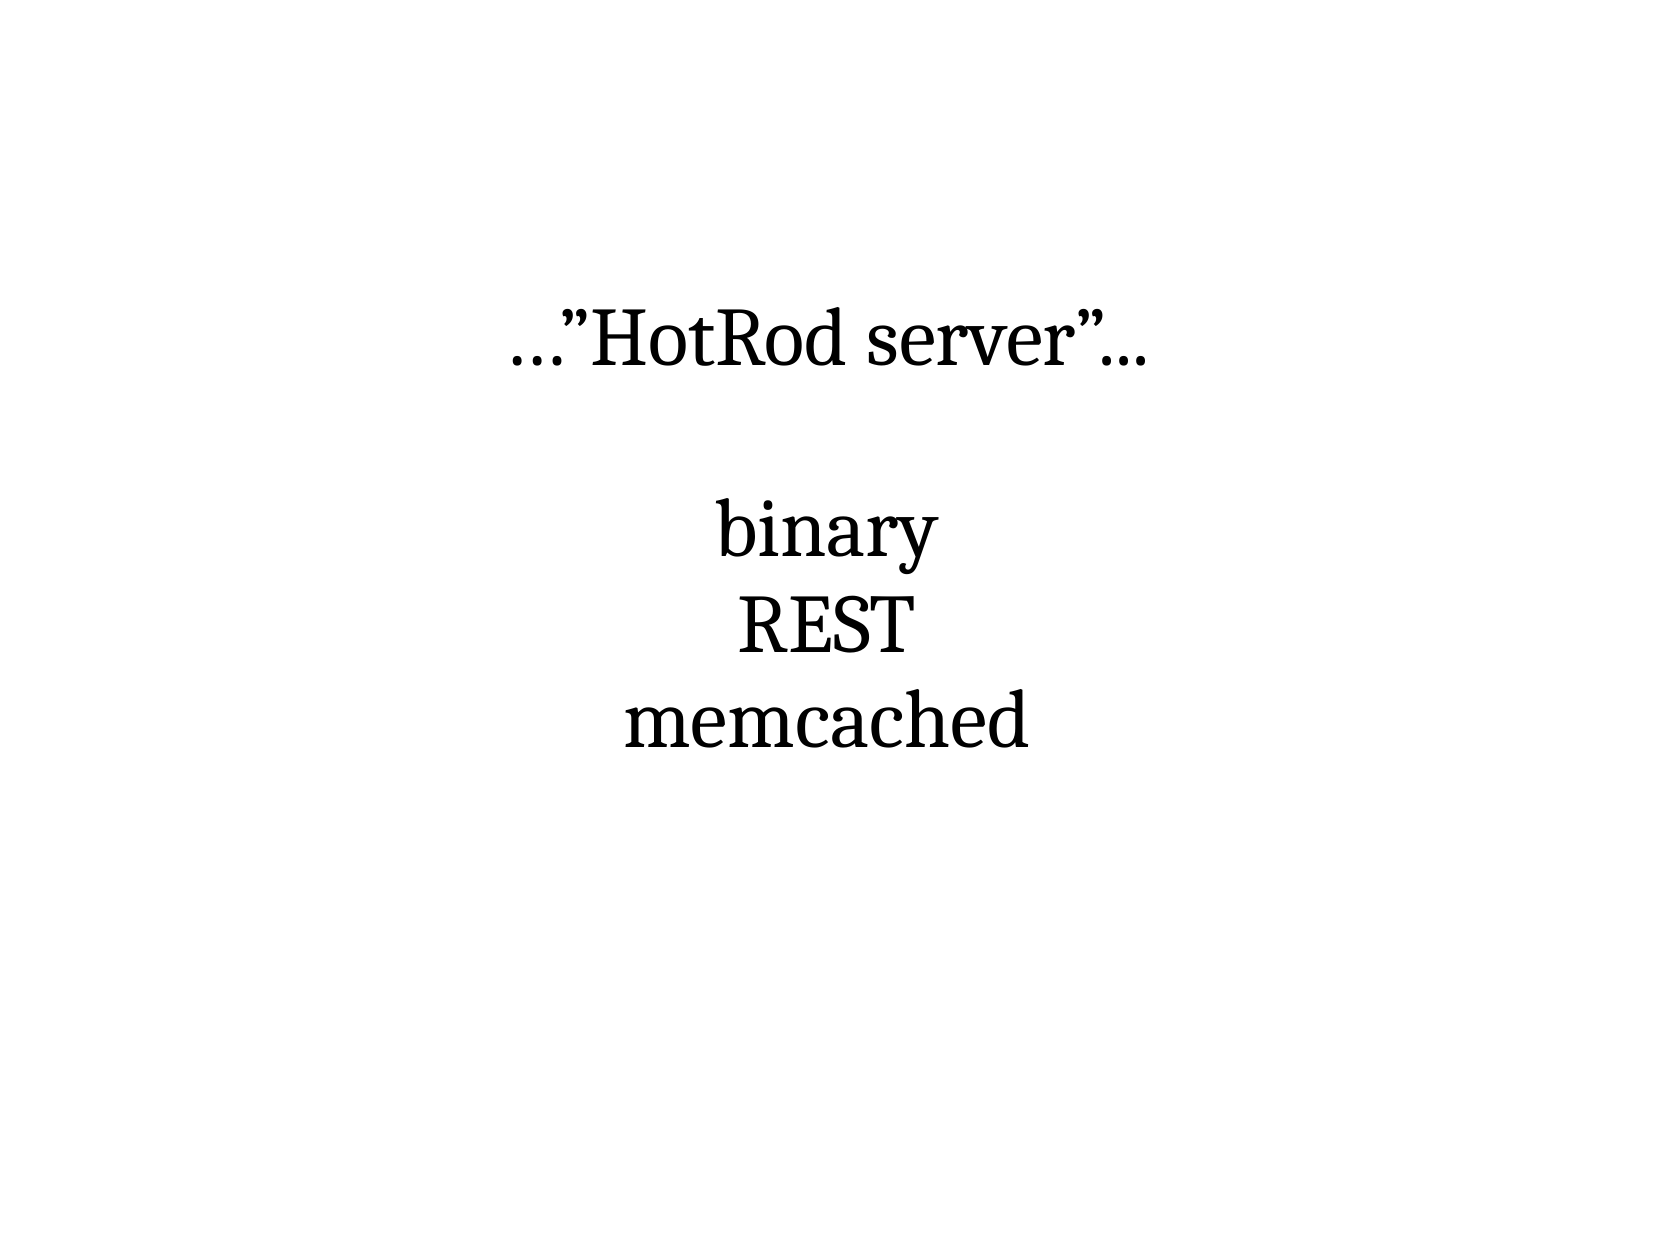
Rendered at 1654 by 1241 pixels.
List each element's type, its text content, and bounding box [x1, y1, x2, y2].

subtitle …”HotRod server”... binary REST memcached [82, 49, 1571, 1010]
